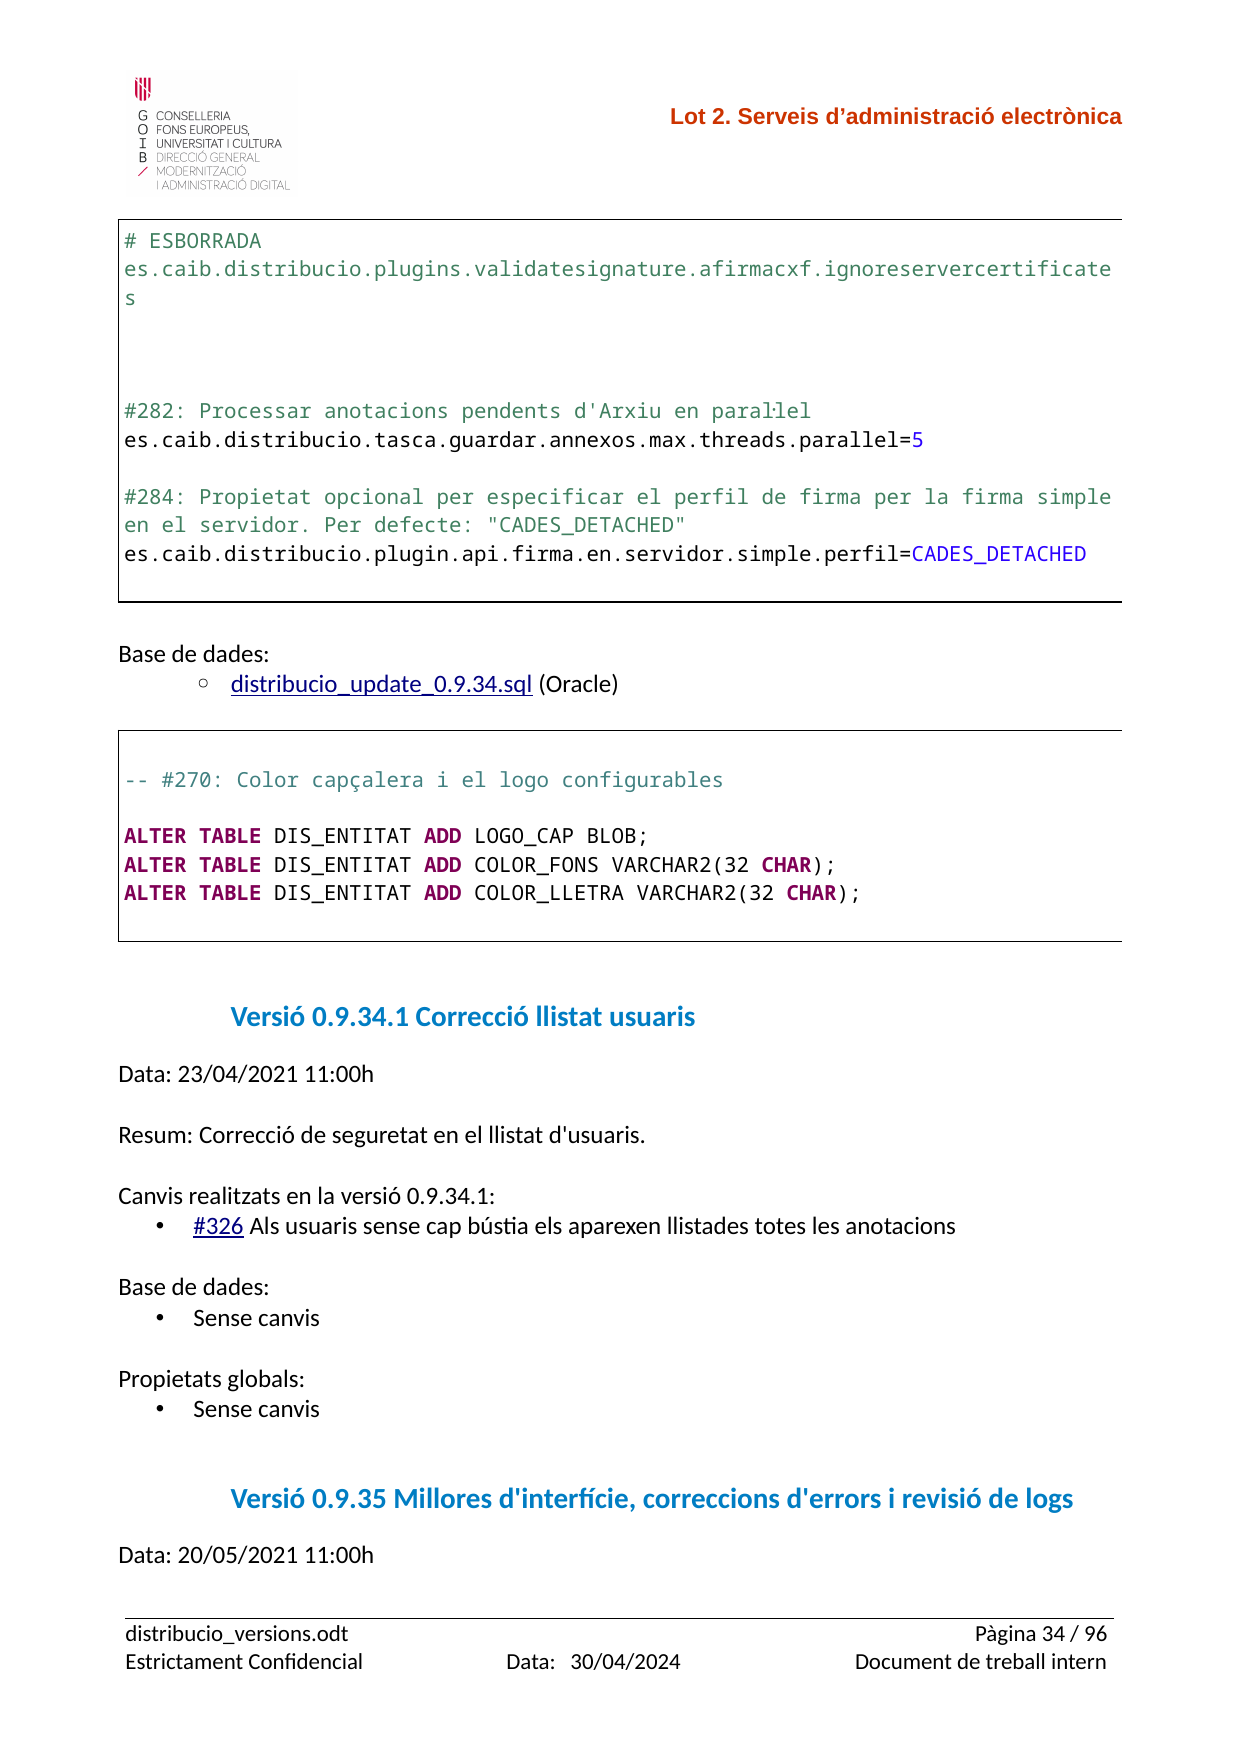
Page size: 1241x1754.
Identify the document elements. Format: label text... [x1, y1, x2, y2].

subtitle Versió 0.9.34.1 Correcció llistat usuaris [153, 998, 1122, 1034]
text Data: 23/04/2021 11:00h [118, 1058, 1122, 1088]
text Data: 20/05/2021 11:00h [118, 1539, 1122, 1570]
text Propietats globals: [118, 1363, 1122, 1393]
list Sense canvis [156, 1393, 1122, 1424]
table_header -- #270: Color capçalera i el logo configurables ALTER TABLE DIS_ENTITAT ADD LOGO_CAP BLOB; ALTER TABLE DIS_ENTITAT ADD COLOR_FONS VARCHAR2(32 CHAR); ALTER TABLE DIS_ENTITAT ADD COLOR_LLETRA VARCHAR2(32 CHAR); [119, 731, 1122, 941]
text Base de dades: [118, 638, 1122, 668]
text Resum: Correcció de seguretat en el llistat d'usuaris. [118, 1119, 1122, 1149]
list distribucio_update_0.9.34.sql (Oracle) [193, 668, 1122, 699]
list #326 Als usuaris sense cap bústia els aparexen llistades totes les anotacions [156, 1210, 1122, 1241]
subtitle Versió 0.9.35 Millores d'interfície, correccions d'errors i revisió de logs [153, 1480, 1122, 1516]
text Base de dades: [118, 1271, 1122, 1302]
picture [126, 70, 299, 197]
text Canvis realitzats en la versió 0.9.34.1: [118, 1180, 1122, 1210]
list Sense canvis [156, 1302, 1122, 1332]
table_header # ESBORRADA es.caib.distribucio.plugins.validatesignature.afirmacxf.ignoreservercertificates #282: Processar anotacions pendents d'Arxiu en paral·lel es.caib.distribucio.tasca.guardar.annexos.max.threads.parallel=5 #284: Propietat opcional per especificar el perfil de firma per la firma simple en el servidor. Per defecte: "CADES_DETACHED" es.caib.distribucio.plugin.api.firma.en.servidor.simple.perfil=CADES_DETACHED [119, 220, 1122, 601]
